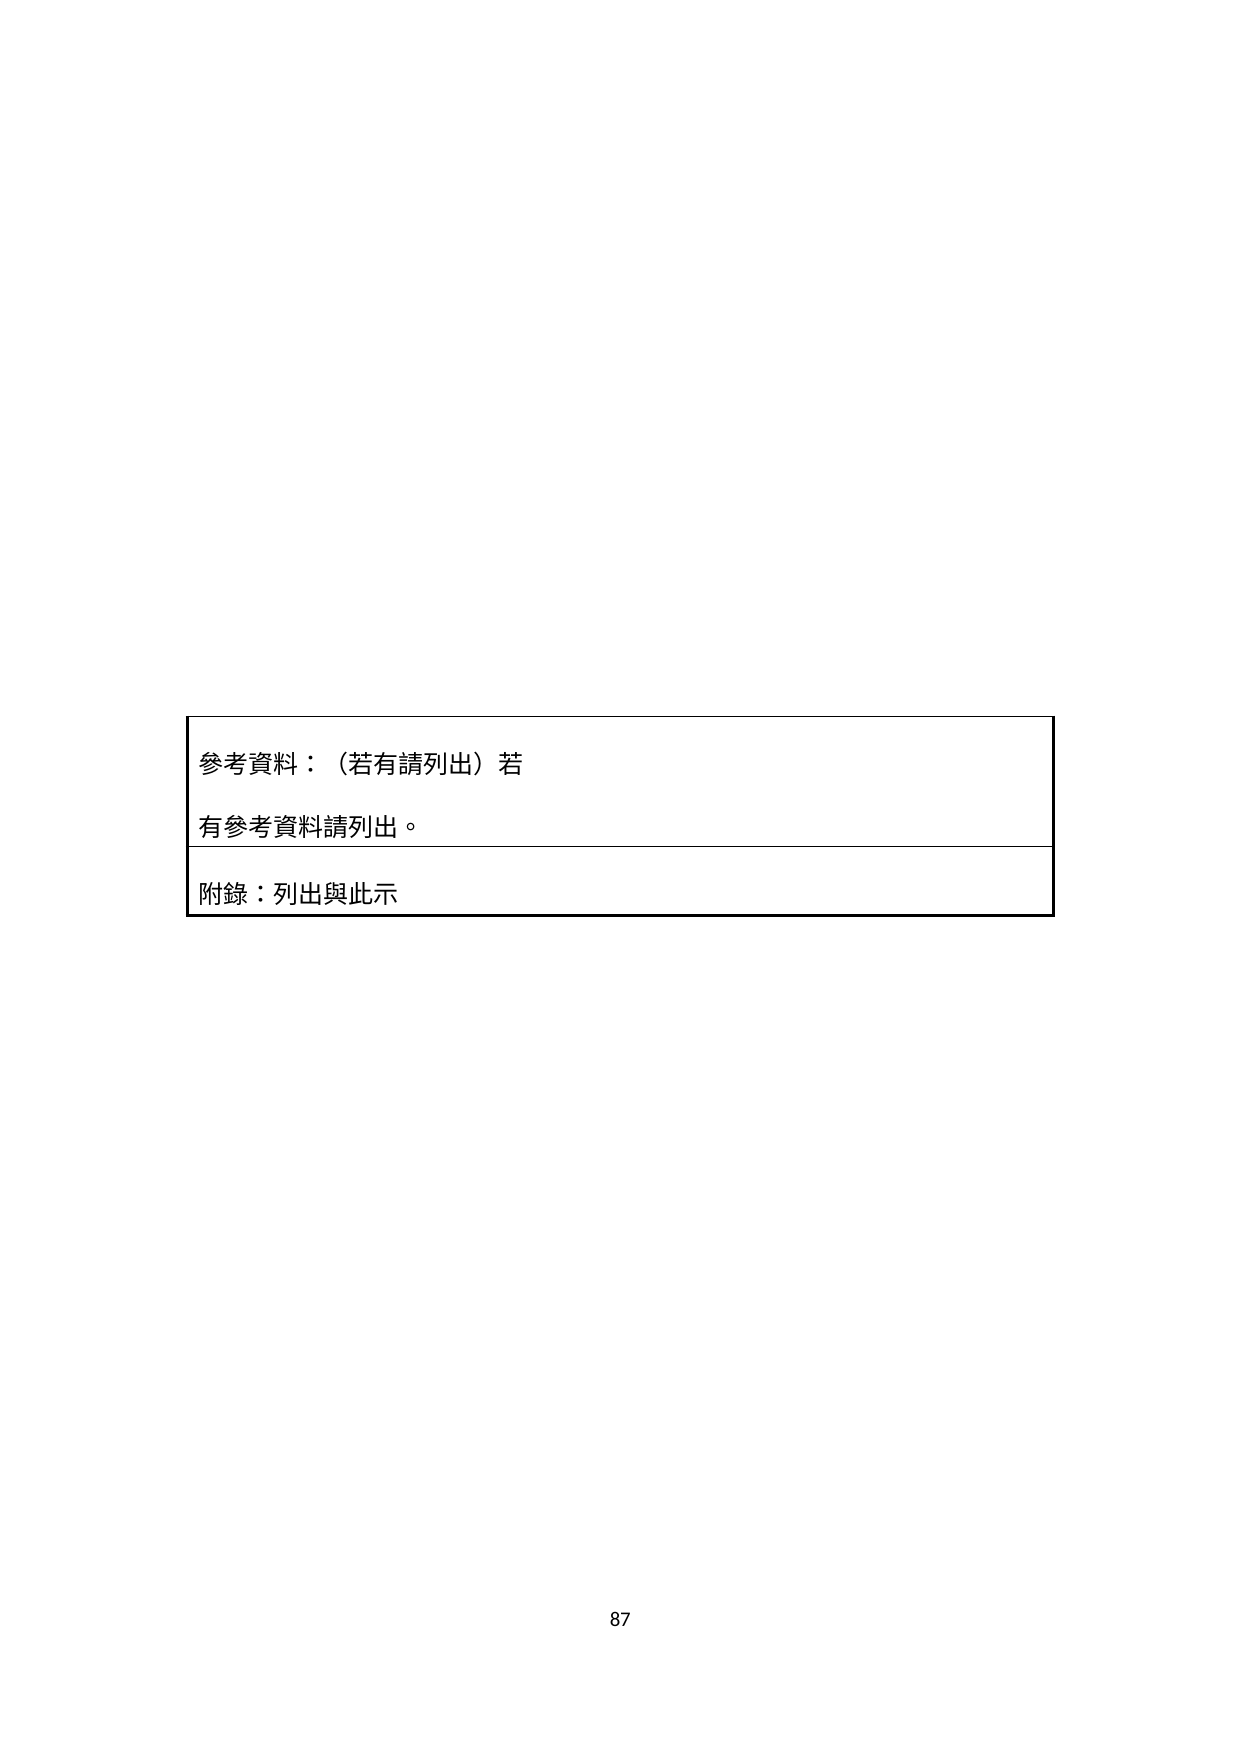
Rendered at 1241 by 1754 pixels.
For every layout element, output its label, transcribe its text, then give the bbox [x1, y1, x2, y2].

table_cell 附錄：列出與此示 [189, 847, 1052, 914]
table_cell 參考資料：（若有請列出）若有參考資料請列出。 [189, 717, 1052, 846]
